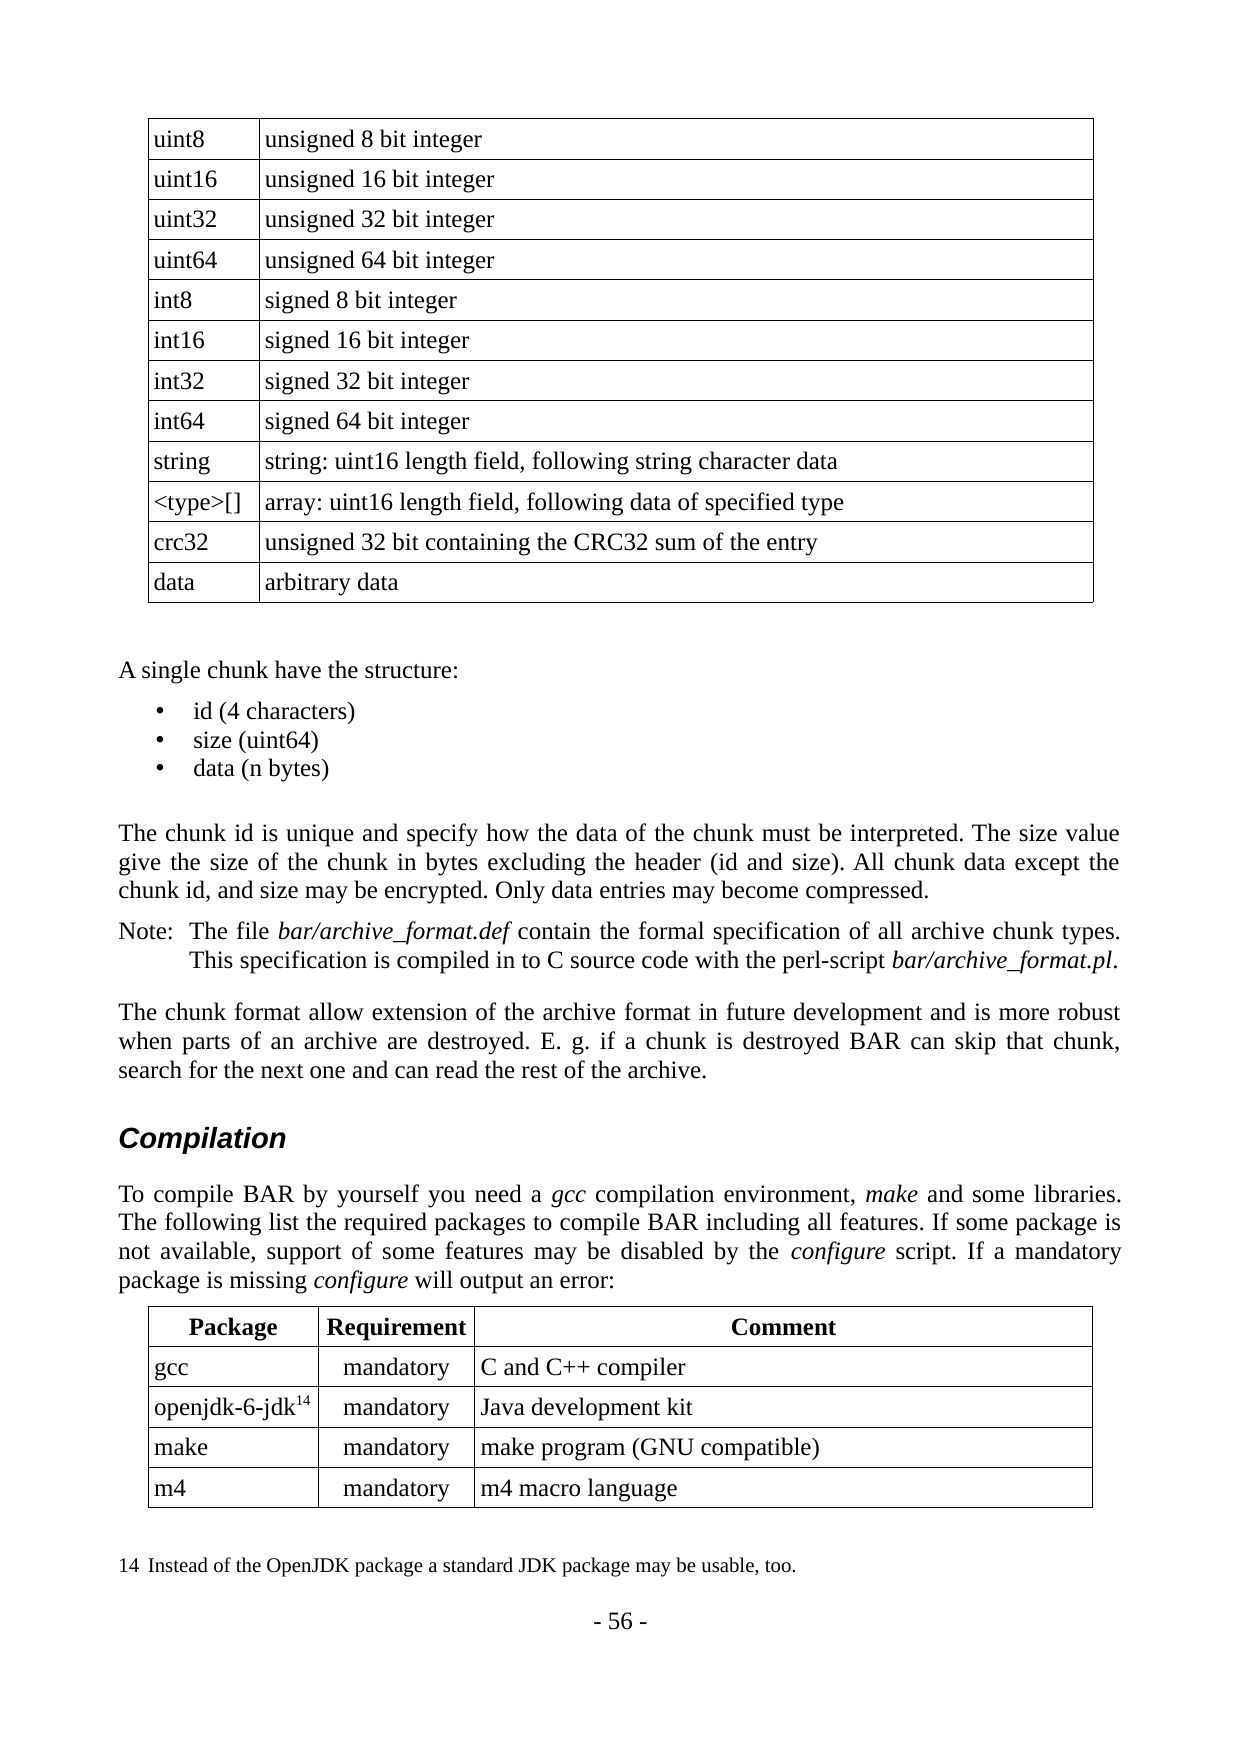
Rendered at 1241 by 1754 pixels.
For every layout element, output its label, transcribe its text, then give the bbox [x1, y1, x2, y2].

table_cell uint64 [149, 240, 259, 279]
table_cell m4 macro language [475, 1468, 1092, 1507]
table_cell mandatory [319, 1428, 474, 1467]
table_cell data [149, 563, 259, 602]
table_cell unsigned 16 bit integer [260, 160, 1093, 199]
text A single chunk have the structure: [118, 655, 1122, 684]
table_cell C and C++ compiler [475, 1347, 1092, 1386]
table_cell <type>[] [149, 482, 259, 521]
table_cell mandatory [319, 1468, 474, 1507]
table_cell gcc [149, 1347, 318, 1386]
table_cell crc32 [149, 522, 259, 562]
table_cell signed 8 bit integer [260, 280, 1093, 320]
table_cell int64 [149, 401, 259, 441]
table_cell openjdk-6-jdk [149, 1387, 318, 1427]
table_cell uint32 [149, 200, 259, 239]
subtitle Compilation [118, 1121, 1122, 1154]
table_cell make program (GNU compatible) [475, 1428, 1092, 1467]
table_header uint8 [149, 119, 259, 158]
table_cell signed 32 bit integer [260, 361, 1093, 400]
table_cell signed 64 bit integer [260, 401, 1093, 441]
list size (uint64) [156, 725, 1122, 753]
text The chunk id is unique and specify how the data of the chunk must be interpreted. The size value give the size of the chunk in bytes excluding the header (id and size). All chunk data except the chunk id, and size may be encrypted. Only data entries may become compressed. [118, 818, 1122, 904]
table_cell array: uint16 length field, following data of specified type [260, 482, 1093, 521]
table_header Comment [475, 1307, 1092, 1346]
text Note: The file bar/archive_format.def contain the formal specification of all archive chunk types. This specification is compiled in to C source code with the perl-script bar/archive_format.pl. [118, 916, 1122, 973]
list data (n bytes) [156, 753, 1122, 782]
table_cell signed 16 bit integer [260, 321, 1093, 360]
table_cell unsigned 32 bit containing the CRC32 sum of the entry [260, 522, 1093, 562]
table_cell string: uint16 length field, following string character data [260, 442, 1093, 481]
table_cell uint16 [149, 160, 259, 199]
table_cell mandatory [319, 1347, 474, 1386]
table_cell Java development kit [475, 1387, 1092, 1427]
table_header Package [149, 1307, 318, 1346]
list id (4 characters) [156, 696, 1122, 725]
table_cell int16 [149, 321, 259, 360]
table_cell arbitrary data [260, 563, 1093, 602]
table_header Requirement [319, 1307, 474, 1346]
table_header unsigned 8 bit integer [260, 119, 1093, 158]
text To compile BAR by yourself you need a gcc compilation environment, make and some libraries. The following list the required packages to compile BAR including all features. If some package is not available, support of some features may be disabled by the configure script. If a mandatory package is missing configure will output an error: [118, 1179, 1122, 1294]
table_cell int8 [149, 280, 259, 320]
text The chunk format allow extension of the archive format in future development and is more robust when parts of an archive are destroyed. E. g. if a chunk is destroyed BAR can skip that chunk, search for the next one and can read the rest of the archive. [118, 997, 1122, 1084]
table_cell unsigned 64 bit integer [260, 240, 1093, 279]
table_cell int32 [149, 361, 259, 400]
table_cell unsigned 32 bit integer [260, 200, 1093, 239]
table_cell string [149, 442, 259, 481]
table_cell make [149, 1428, 318, 1467]
table_cell m4 [149, 1468, 318, 1507]
table_cell mandatory [319, 1387, 474, 1427]
